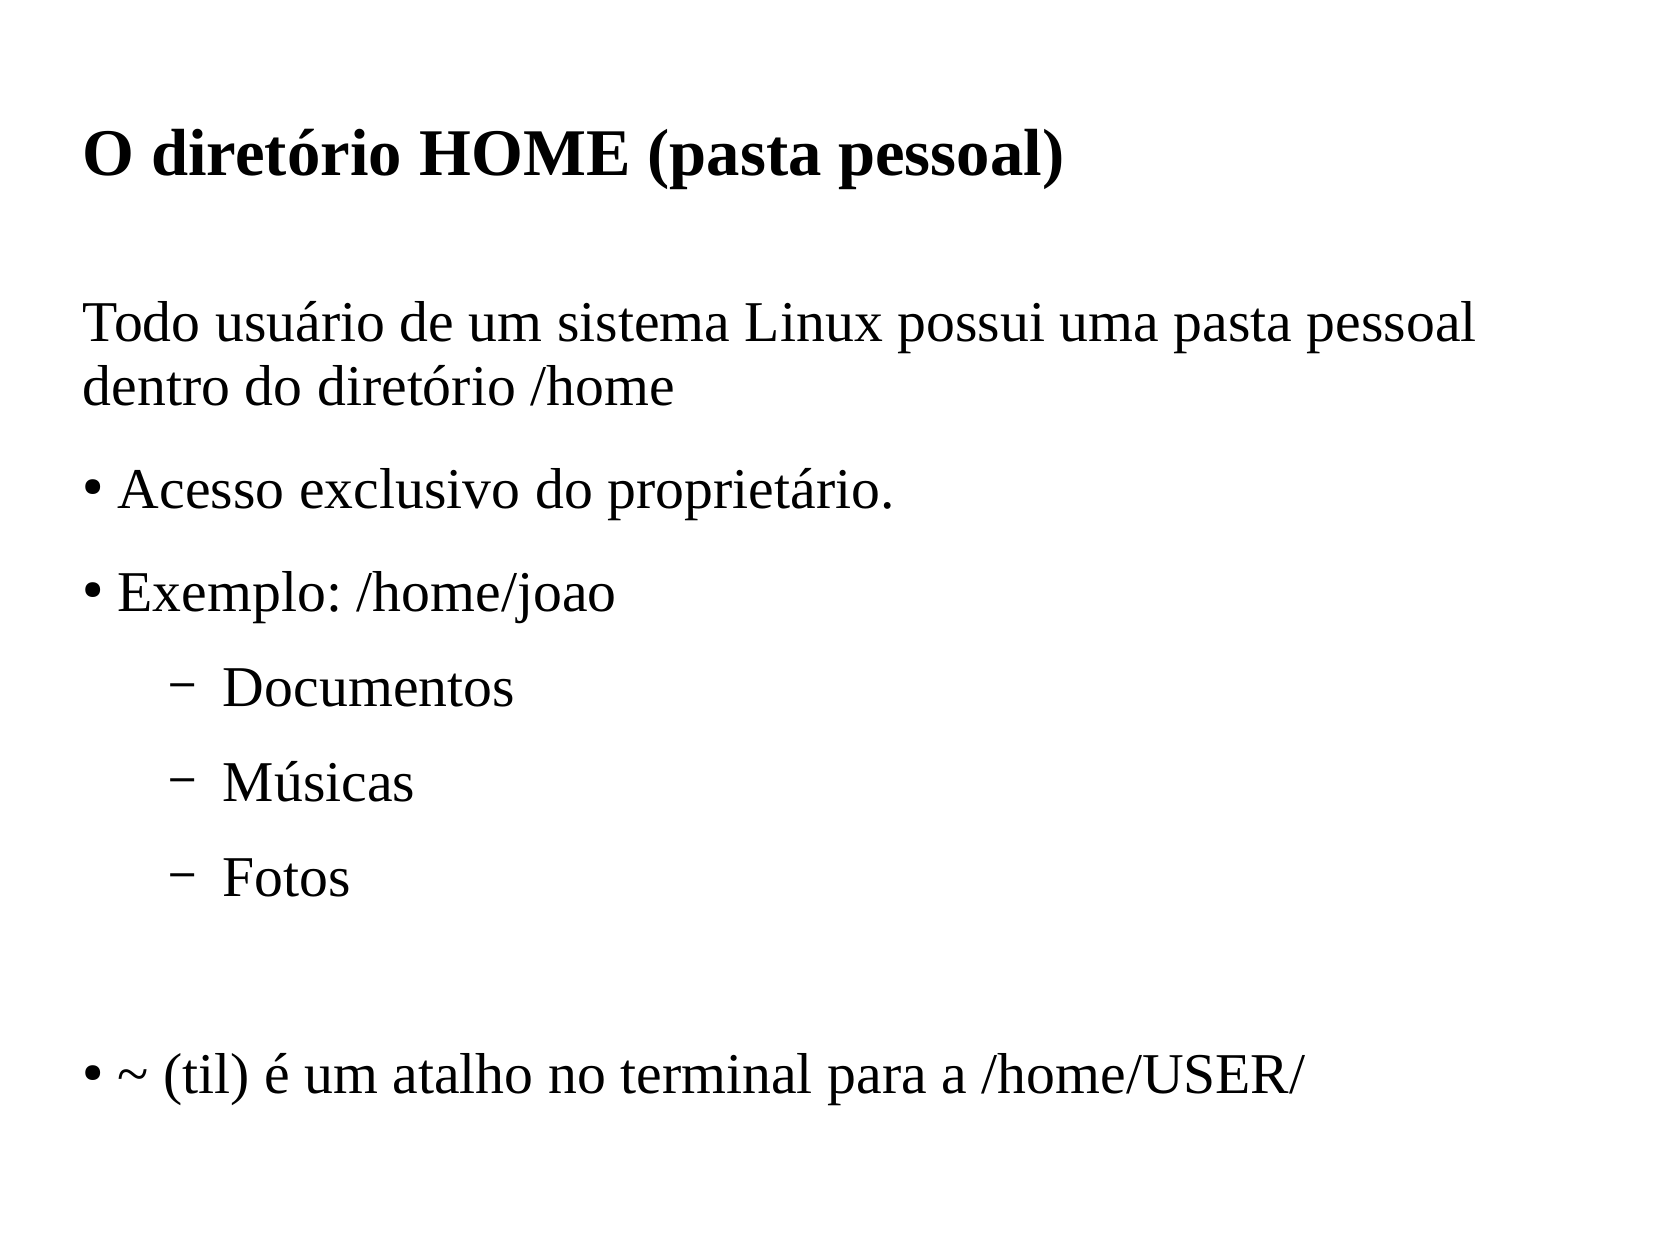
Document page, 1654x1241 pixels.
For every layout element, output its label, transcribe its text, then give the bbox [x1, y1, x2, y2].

title O diretório HOME (pasta pessoal) [82, 49, 1571, 257]
list Todo usuário de um sistema Linux possui uma pasta pessoal dentro do diretório /home Acesso exclusivo do proprietário. Exemplo: /home/joao Documentos Músicas Fotos ~ (til) é um atalho no terminal para a /home/USER/ [82, 290, 1571, 1111]
